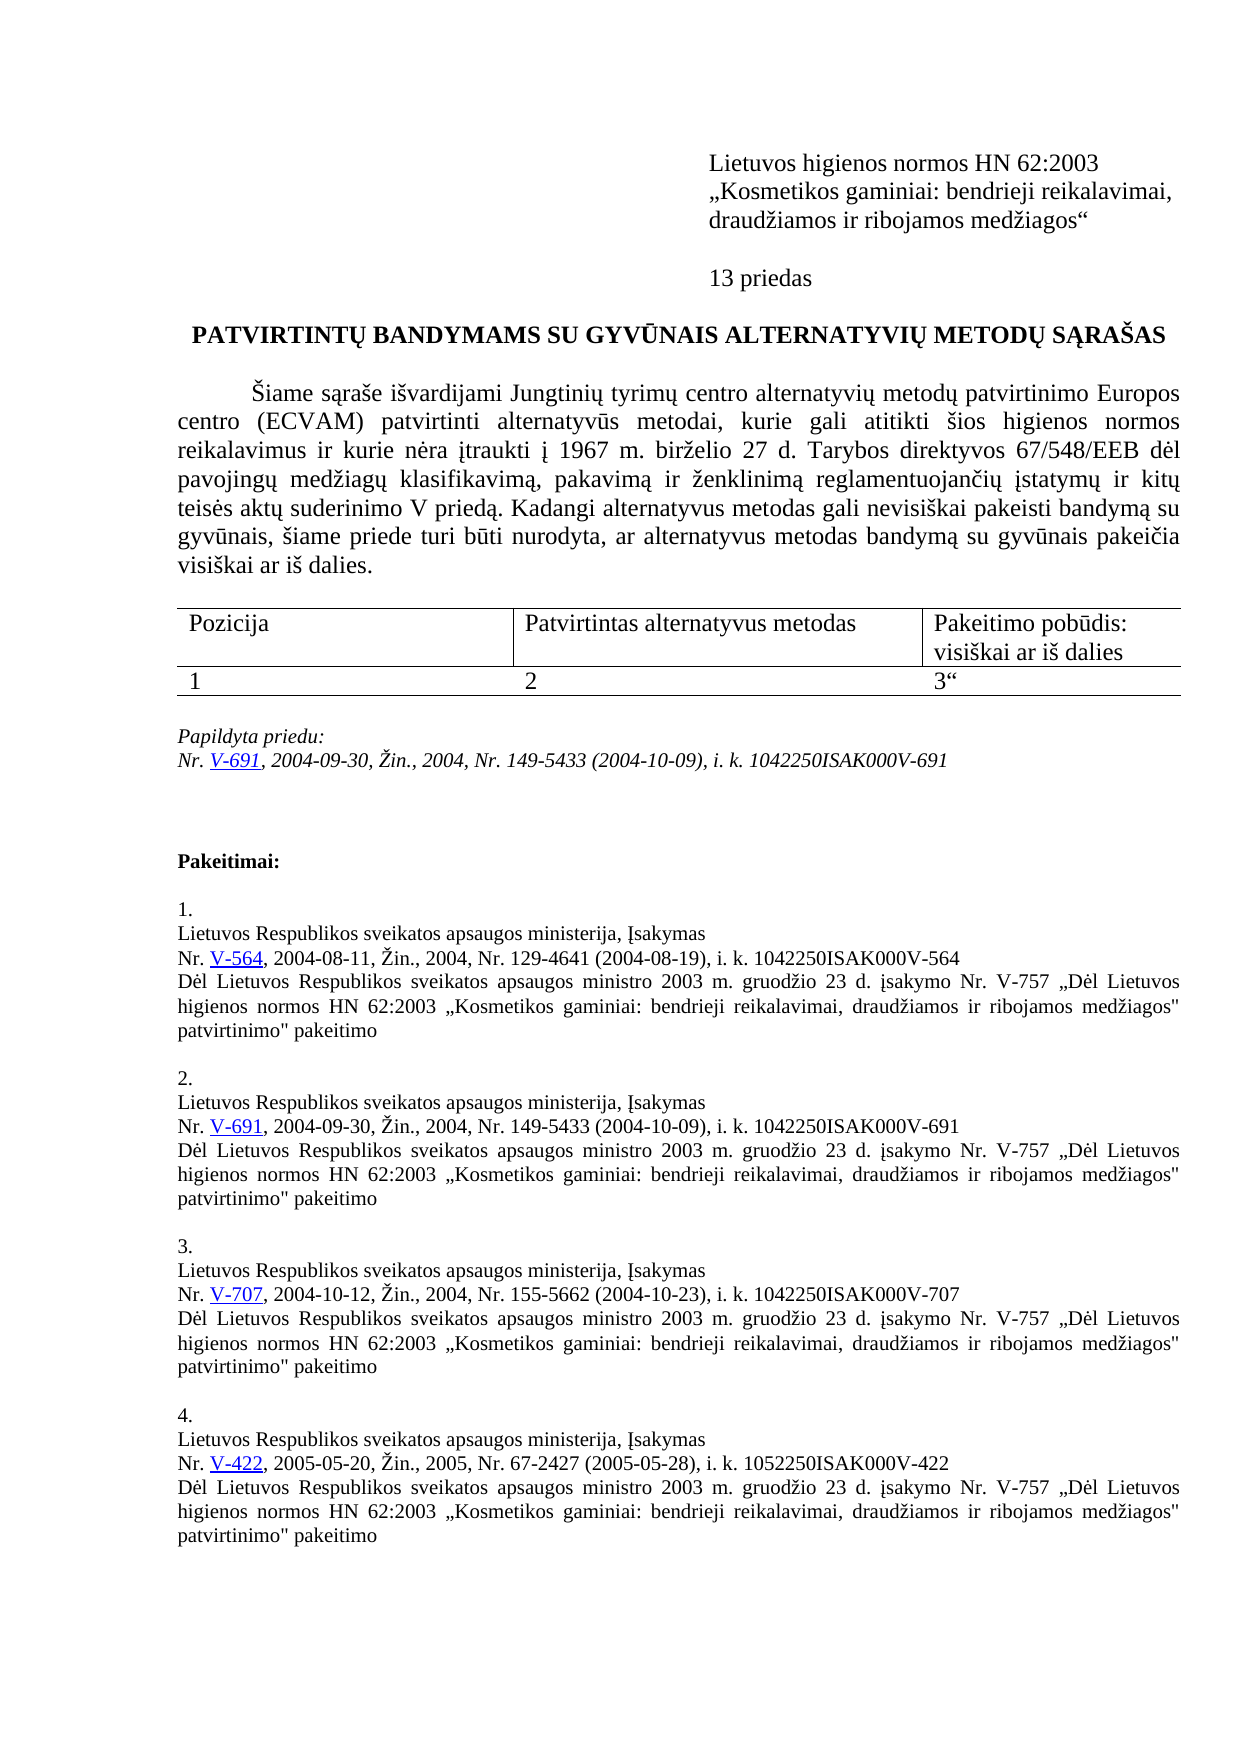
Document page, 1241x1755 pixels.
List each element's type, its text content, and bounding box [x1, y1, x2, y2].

text Nr. V-707, 2004-10-12, Žin., 2004, Nr. 155-5662 (2004-10-23), i. k. 1042250ISAK000V-707 [177, 1282, 1181, 1306]
text Lietuvos Respublikos sveikatos apsaugos ministerija, Įsakymas [177, 1090, 1181, 1114]
table_header Patvirtintas alternatyvus metodas [514, 609, 922, 637]
text 4. [177, 1403, 1181, 1427]
text Pakeitimai: [177, 849, 1181, 873]
text draudžiamos ir ribojamos medžiagos“ [177, 205, 1181, 234]
table_cell visiškai ar iš dalies [923, 637, 1181, 666]
text 3. [177, 1234, 1181, 1258]
text Nr. V-422, 2005-05-20, Žin., 2005, Nr. 67-2427 (2005-05-28), i. k. 1052250ISAK000V-422 [177, 1451, 1181, 1475]
text 2. [177, 1066, 1181, 1090]
text Lietuvos Respublikos sveikatos apsaugos ministerija, Įsakymas [177, 1258, 1181, 1282]
table_header Pakeitimo pobūdis: [923, 609, 1181, 637]
text 1. [177, 897, 1181, 921]
text PATVIRTINTŲ BANDYMAMS SU GYVŪNAIS ALTERNATYVIŲ METODŲ SĄRAŠAS [177, 320, 1181, 349]
text „Kosmetikos gaminiai: bendrieji reikalavimai, [177, 176, 1181, 205]
text Dėl Lietuvos Respublikos sveikatos apsaugos ministro 2003 m. gruodžio 23 d. įsakymo Nr. V-757 „Dėl Lietuvos higienos normos HN 62:2003 „Kosmetikos gaminiai: bendrieji reikalavimai, draudžiamos ir ribojamos medžiagos" patvirtinimo" pakeitimo [177, 969, 1181, 1042]
text 13 priedas [177, 263, 1181, 291]
text Dėl Lietuvos Respublikos sveikatos apsaugos ministro 2003 m. gruodžio 23 d. įsakymo Nr. V-757 „Dėl Lietuvos higienos normos HN 62:2003 „Kosmetikos gaminiai: bendrieji reikalavimai, draudžiamos ir ribojamos medžiagos" patvirtinimo" pakeitimo [177, 1138, 1181, 1210]
text Papildyta priedu: [177, 724, 1181, 748]
table_cell 3“ [923, 667, 1181, 695]
text Dėl Lietuvos Respublikos sveikatos apsaugos ministro 2003 m. gruodžio 23 d. įsakymo Nr. V-757 „Dėl Lietuvos higienos normos HN 62:2003 „Kosmetikos gaminiai: bendrieji reikalavimai, draudžiamos ir ribojamos medžiagos" patvirtinimo" pakeitimo [177, 1475, 1181, 1547]
text Šiame sąraše išvardijami Jungtinių tyrimų centro alternatyvių metodų patvirtinimo Europos centro (ECVAM) patvirtinti alternatyvūs metodai, kurie gali atitikti šios higienos normos reikalavimus ir kurie nėra įtraukti į 1967 m. birželio 27 d. Tarybos direktyvos 67/548/EEB dėl pavojingų medžiagų klasifikavimą, pakavimą ir ženklinimą reglamentuojančių įstatymų ir kitų teisės aktų suderinimo V priedą. Kadangi alternatyvus metodas gali nevisiškai pakeisti bandymą su gyvūnais, šiame priede turi būti nurodyta, ar alternatyvus metodas bandymą su gyvūnais pakeičia visiškai ar iš dalies. [177, 378, 1181, 579]
text Lietuvos Respublikos sveikatos apsaugos ministerija, Įsakymas [177, 1427, 1181, 1451]
table_cell [177, 637, 513, 666]
table_cell [514, 637, 922, 666]
table_header Pozicija [177, 609, 513, 637]
table_cell 1 [177, 667, 513, 695]
text Lietuvos Respublikos sveikatos apsaugos ministerija, Įsakymas [177, 921, 1181, 945]
table_cell 2 [513, 667, 922, 695]
text Nr. V-691, 2004-09-30, Žin., 2004, Nr. 149-5433 (2004-10-09), i. k. 1042250ISAK000V-691 [177, 748, 1181, 772]
text Nr. V-564, 2004-08-11, Žin., 2004, Nr. 129-4641 (2004-08-19), i. k. 1042250ISAK000V-564 [177, 945, 1181, 969]
text Lietuvos higienos normos HN 62:2003 [177, 148, 1181, 176]
text Dėl Lietuvos Respublikos sveikatos apsaugos ministro 2003 m. gruodžio 23 d. įsakymo Nr. V-757 „Dėl Lietuvos higienos normos HN 62:2003 „Kosmetikos gaminiai: bendrieji reikalavimai, draudžiamos ir ribojamos medžiagos" patvirtinimo" pakeitimo [177, 1306, 1181, 1378]
text Nr. V-691, 2004-09-30, Žin., 2004, Nr. 149-5433 (2004-10-09), i. k. 1042250ISAK000V-691 [177, 1114, 1181, 1138]
